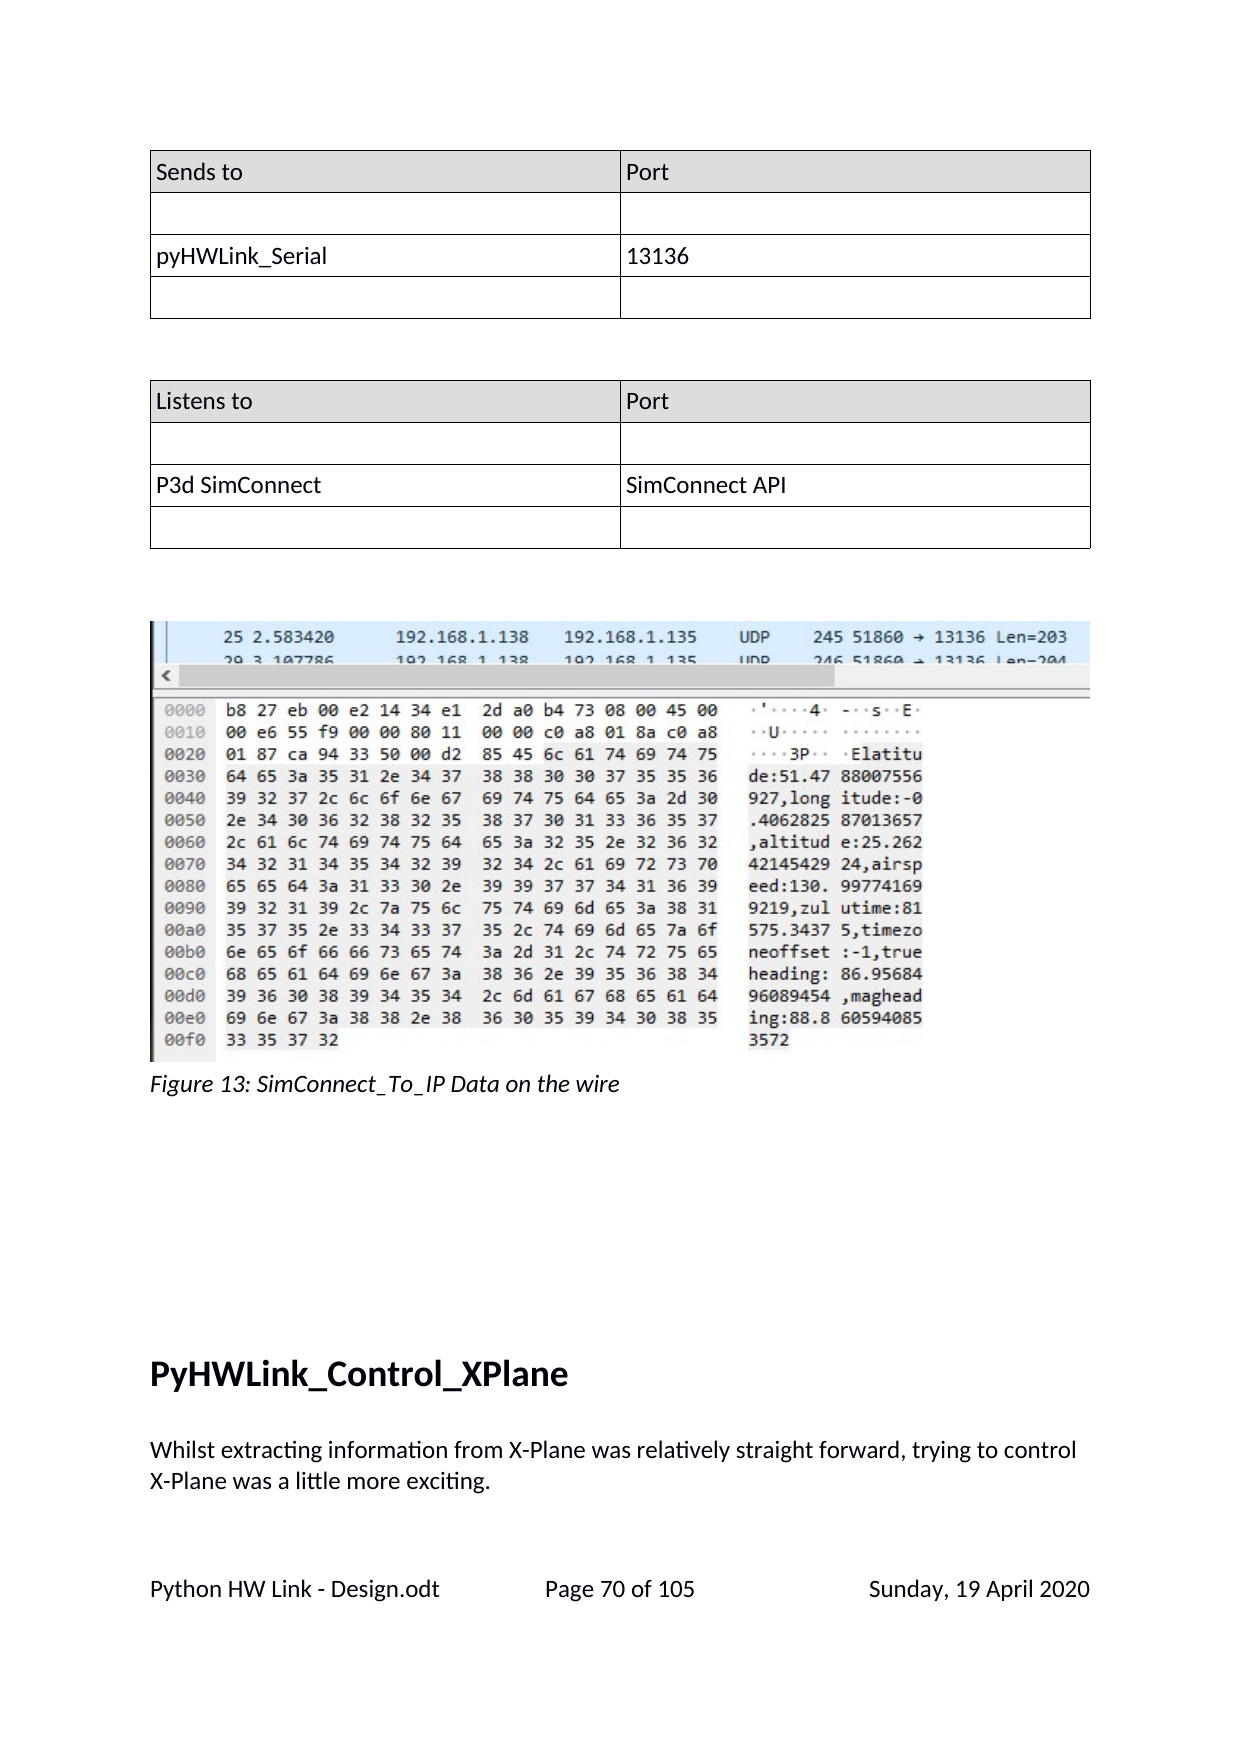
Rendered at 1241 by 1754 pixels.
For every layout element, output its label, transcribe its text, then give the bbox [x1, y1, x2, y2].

table_cell SimConnect API [621, 465, 1090, 506]
table_header Listens to [151, 381, 620, 422]
table_cell pyHWLink_Serial [151, 235, 620, 276]
table_cell P3d SimConnect [151, 465, 620, 506]
table_cell [621, 423, 1090, 464]
table_header Sends to [151, 151, 620, 192]
text Whilst extracting information from X-Plane was relatively straight forward, trying to control X-Plane was a little more exciting. [150, 1434, 1090, 1495]
table_cell [621, 193, 1090, 234]
subtitle PyHWLink_Control_XPlane [150, 1349, 1090, 1395]
table_cell [151, 277, 620, 318]
table_header Port [621, 151, 1090, 192]
table_cell [621, 277, 1090, 318]
table_cell [151, 507, 620, 548]
table_cell [621, 507, 1090, 548]
table_header Port [621, 381, 1090, 422]
table_cell [151, 193, 620, 234]
text Figure 13: SimConnect_To_IP Data on the wire [150, 1062, 1090, 1098]
picture [150, 621, 1091, 1062]
table_cell 13136 [621, 235, 1090, 276]
table_cell [151, 423, 620, 464]
